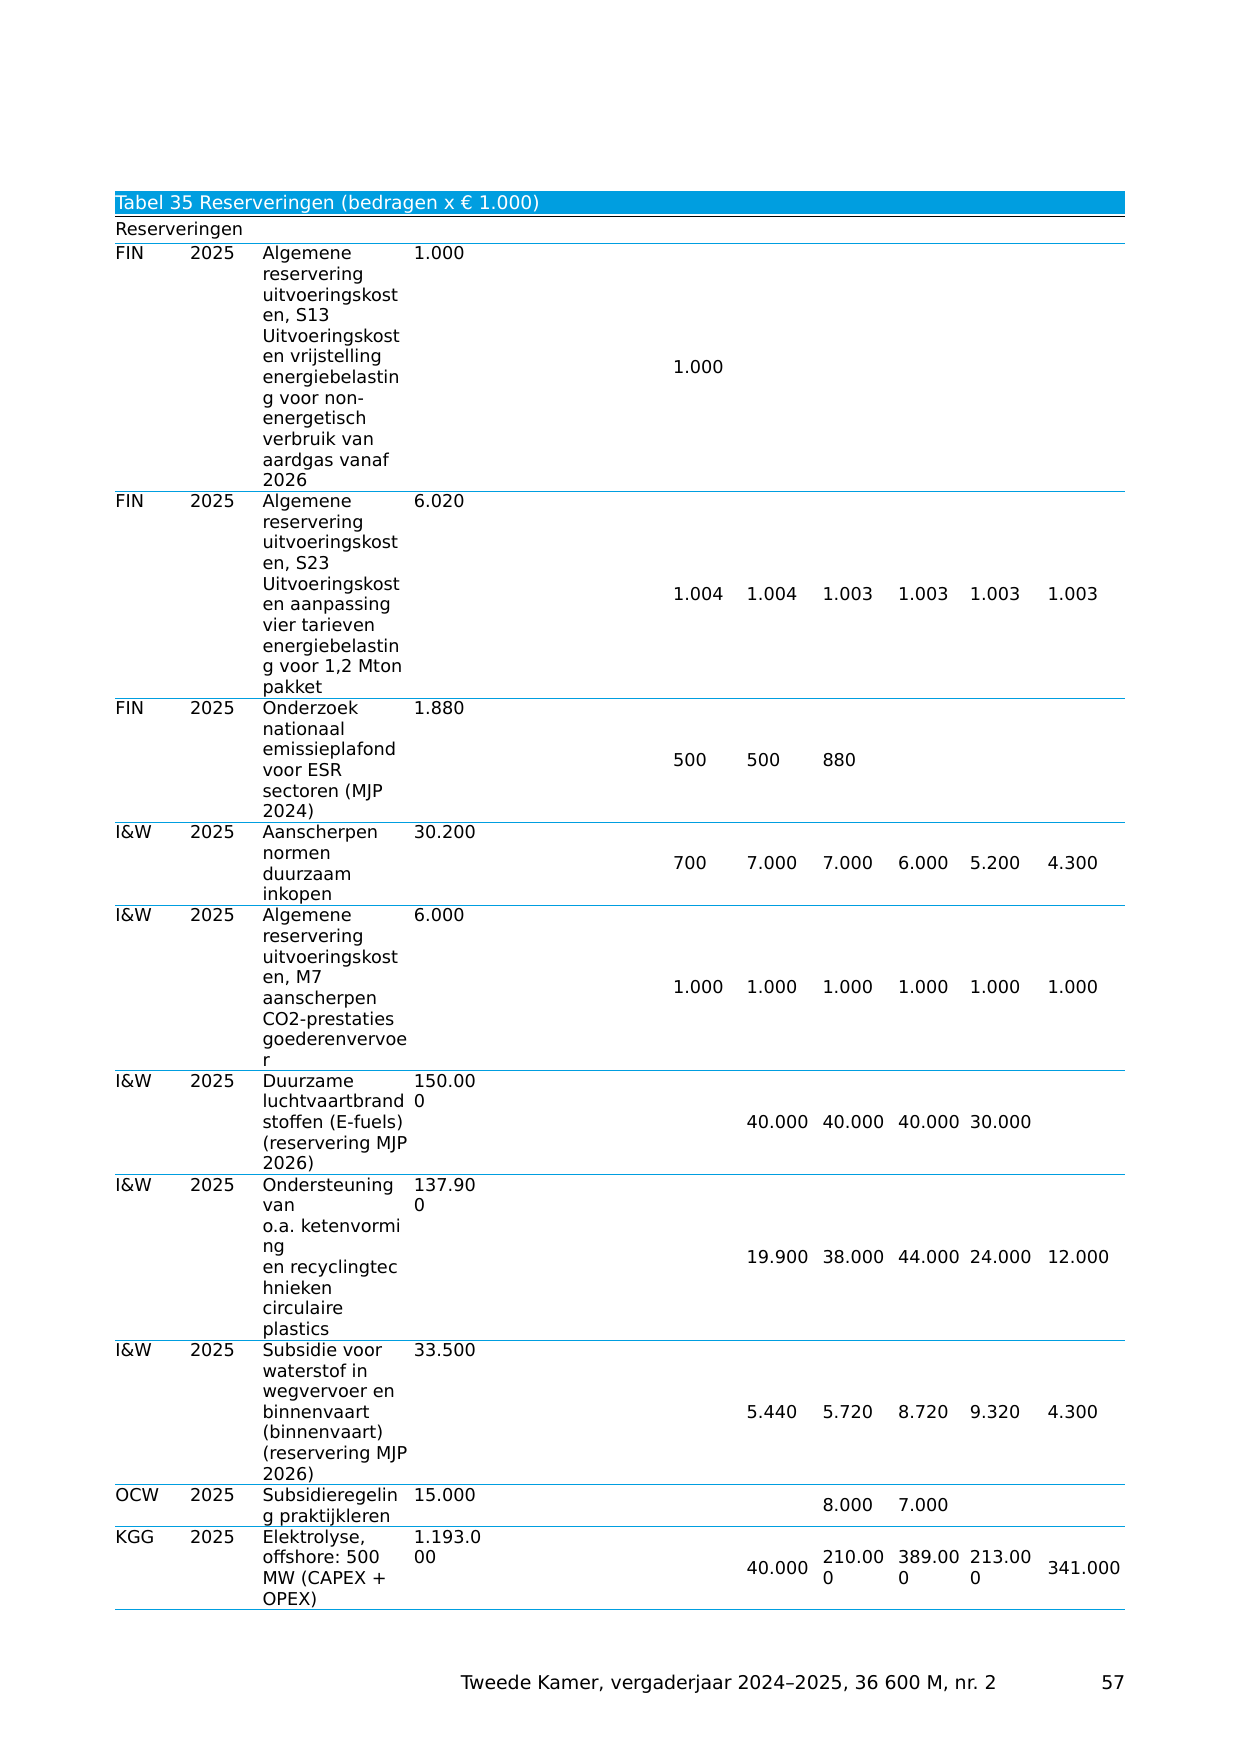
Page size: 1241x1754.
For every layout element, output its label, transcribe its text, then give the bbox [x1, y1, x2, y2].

table_cell [1044, 244, 1125, 491]
table_cell 40.000 [819, 1071, 895, 1174]
table_cell 6.000 [411, 906, 488, 1070]
table_cell 44.000 [895, 1175, 967, 1339]
table_cell [549, 244, 611, 491]
table_cell [489, 492, 549, 697]
table_cell 1.000 [670, 906, 743, 1070]
table_cell 1.003 [895, 492, 967, 697]
table_cell [549, 1175, 611, 1339]
table_cell Subsidieregeling praktijkleren [259, 1485, 411, 1526]
table_cell 40.000 [744, 1071, 819, 1174]
table_cell 2025 [187, 1341, 259, 1484]
table_cell 2025 [187, 823, 259, 905]
table_cell 2025 [187, 906, 259, 1070]
table_cell [967, 699, 1044, 822]
table_cell [1044, 1485, 1125, 1526]
table_cell [549, 1071, 611, 1174]
table_cell 38.000 [819, 1175, 895, 1339]
table_cell Subsidie voor waterstof in wegvervoer en binnenvaart (binnenvaart) (reservering MJP 2026) [259, 1341, 411, 1484]
table_cell Algemene reservering uitvoeringskosten, M7 aanscherpen CO2-prestaties goederenvervoer [259, 906, 411, 1070]
table_cell [489, 906, 549, 1070]
table_cell Onderzoek nationaal emissieplafond voor ESR sectoren (MJP 2024) [259, 699, 411, 822]
table_cell OCW [115, 1485, 187, 1526]
table_cell [611, 699, 670, 822]
table_cell [744, 1485, 819, 1526]
table_cell 1.000 [819, 906, 895, 1070]
table_cell 1.003 [967, 492, 1044, 697]
table_cell 12.000 [1044, 1175, 1125, 1339]
table_cell [967, 1485, 1044, 1526]
table_cell 700 [670, 823, 743, 905]
table_cell [967, 244, 1044, 491]
table_cell 33.500 [411, 1341, 488, 1484]
table_cell 9.320 [967, 1341, 1044, 1484]
table_cell [895, 244, 967, 491]
table_cell 2025 [187, 1175, 259, 1339]
table_cell 1.000 [967, 906, 1044, 1070]
table_cell [611, 1527, 670, 1609]
table_cell Elektrolyse, offshore: 500 MW (CAPEX + OPEX) [259, 1527, 411, 1609]
table_cell 2025 [187, 1485, 259, 1526]
table_cell FIN [115, 492, 187, 697]
table_cell 500 [670, 699, 743, 822]
table_cell 1.004 [670, 492, 743, 697]
table_cell 1.003 [819, 492, 895, 697]
table_cell [670, 1071, 743, 1174]
table_cell [744, 244, 819, 491]
table_cell 8.000 [819, 1485, 895, 1526]
table_cell [489, 1527, 549, 1609]
table_cell 1.000 [1044, 906, 1125, 1070]
table_cell [670, 1527, 743, 1609]
table_cell 4.300 [1044, 1341, 1125, 1484]
table_cell 19.900 [744, 1175, 819, 1339]
table_cell 7.000 [819, 823, 895, 905]
table_cell 6.000 [895, 823, 967, 905]
table_cell [549, 823, 611, 905]
table_cell [549, 906, 611, 1070]
table_cell 15.000 [411, 1485, 488, 1526]
table_cell 40.000 [895, 1071, 967, 1174]
table_cell 24.000 [967, 1175, 1044, 1339]
table_cell 5.440 [744, 1341, 819, 1484]
table_cell [611, 492, 670, 697]
table_cell [549, 1527, 611, 1609]
table_cell I&W [115, 1071, 187, 1174]
table_cell 6.020 [411, 492, 488, 697]
table_cell [549, 1341, 611, 1484]
table_cell 30.000 [967, 1071, 1044, 1174]
table_cell FIN [115, 699, 187, 822]
table_cell [489, 1175, 549, 1339]
table_cell 2025 [187, 492, 259, 697]
table_cell KGG [115, 1527, 187, 1609]
table_cell 4.300 [1044, 823, 1125, 905]
table_cell [489, 1071, 549, 1174]
table_cell 210.000 [819, 1527, 895, 1609]
table_cell 7.000 [895, 1485, 967, 1526]
table_cell [489, 244, 549, 491]
table_cell [670, 1341, 743, 1484]
table_cell [670, 1175, 743, 1339]
table_cell [611, 244, 670, 491]
table_cell [489, 699, 549, 822]
table_cell [1044, 699, 1125, 822]
table_cell 213.000 [967, 1527, 1044, 1609]
table_cell 137.900 [411, 1175, 488, 1339]
table_cell 1.000 [744, 906, 819, 1070]
table_cell 389.000 [895, 1527, 967, 1609]
table_cell [549, 699, 611, 822]
table_cell 1.003 [1044, 492, 1125, 697]
table_cell 150.000 [411, 1071, 488, 1174]
table_cell [670, 1485, 743, 1526]
table_cell [549, 1485, 611, 1526]
table_cell [489, 823, 549, 905]
table_cell 30.200 [411, 823, 488, 905]
table_cell 341.000 [1044, 1527, 1125, 1609]
table_cell I&W [115, 906, 187, 1070]
table_cell 1.000 [670, 244, 743, 491]
table_cell [611, 1175, 670, 1339]
table_cell 1.000 [895, 906, 967, 1070]
table_cell 2025 [187, 244, 259, 491]
table_cell [1044, 1071, 1125, 1174]
table_cell I&W [115, 1175, 187, 1339]
table_cell 7.000 [744, 823, 819, 905]
table_cell I&W [115, 1341, 187, 1484]
table_cell [819, 244, 895, 491]
table_cell [611, 906, 670, 1070]
table_cell Duurzame luchtvaartbrandstoffen (E-fuels) (reservering MJP 2026) [259, 1071, 411, 1174]
table_cell 40.000 [744, 1527, 819, 1609]
table_cell Reserveringen [115, 217, 1125, 243]
table_cell Algemene reservering uitvoeringskosten, S23 Uitvoeringskosten aanpassing vier tarieven energiebelasting voor 1,2 Mton pakket [259, 492, 411, 697]
table_cell [611, 823, 670, 905]
table_cell 5.720 [819, 1341, 895, 1484]
table_cell 1.000 [411, 244, 488, 491]
table_cell I&W [115, 823, 187, 905]
table_cell 2025 [187, 699, 259, 822]
table_cell FIN [115, 244, 187, 491]
table_cell 500 [744, 699, 819, 822]
table_cell Ondersteuning van o.a. ketenvorming en recyclingtechnieken circulaire plastics [259, 1175, 411, 1339]
table_cell [895, 699, 967, 822]
table_cell 1.004 [744, 492, 819, 697]
table_cell [549, 492, 611, 697]
table_cell 8.720 [895, 1341, 967, 1484]
table_cell 1.880 [411, 699, 488, 822]
table_cell 1.193.000 [411, 1527, 488, 1609]
table_cell [611, 1071, 670, 1174]
table_cell 2025 [187, 1071, 259, 1174]
table_cell [489, 1485, 549, 1526]
table_cell 2025 [187, 1527, 259, 1609]
table_cell [611, 1341, 670, 1484]
table_cell 5.200 [967, 823, 1044, 905]
table_cell [489, 1341, 549, 1484]
table_cell [611, 1485, 670, 1526]
table_cell Algemene reservering uitvoeringskosten, S13 Uitvoeringskosten vrijstelling energiebelasting voor non-energetisch verbruik van aardgas vanaf 2026 [259, 244, 411, 491]
table_cell 880 [819, 699, 895, 822]
table_cell Aanscherpen normen duurzaam inkopen [259, 823, 411, 905]
